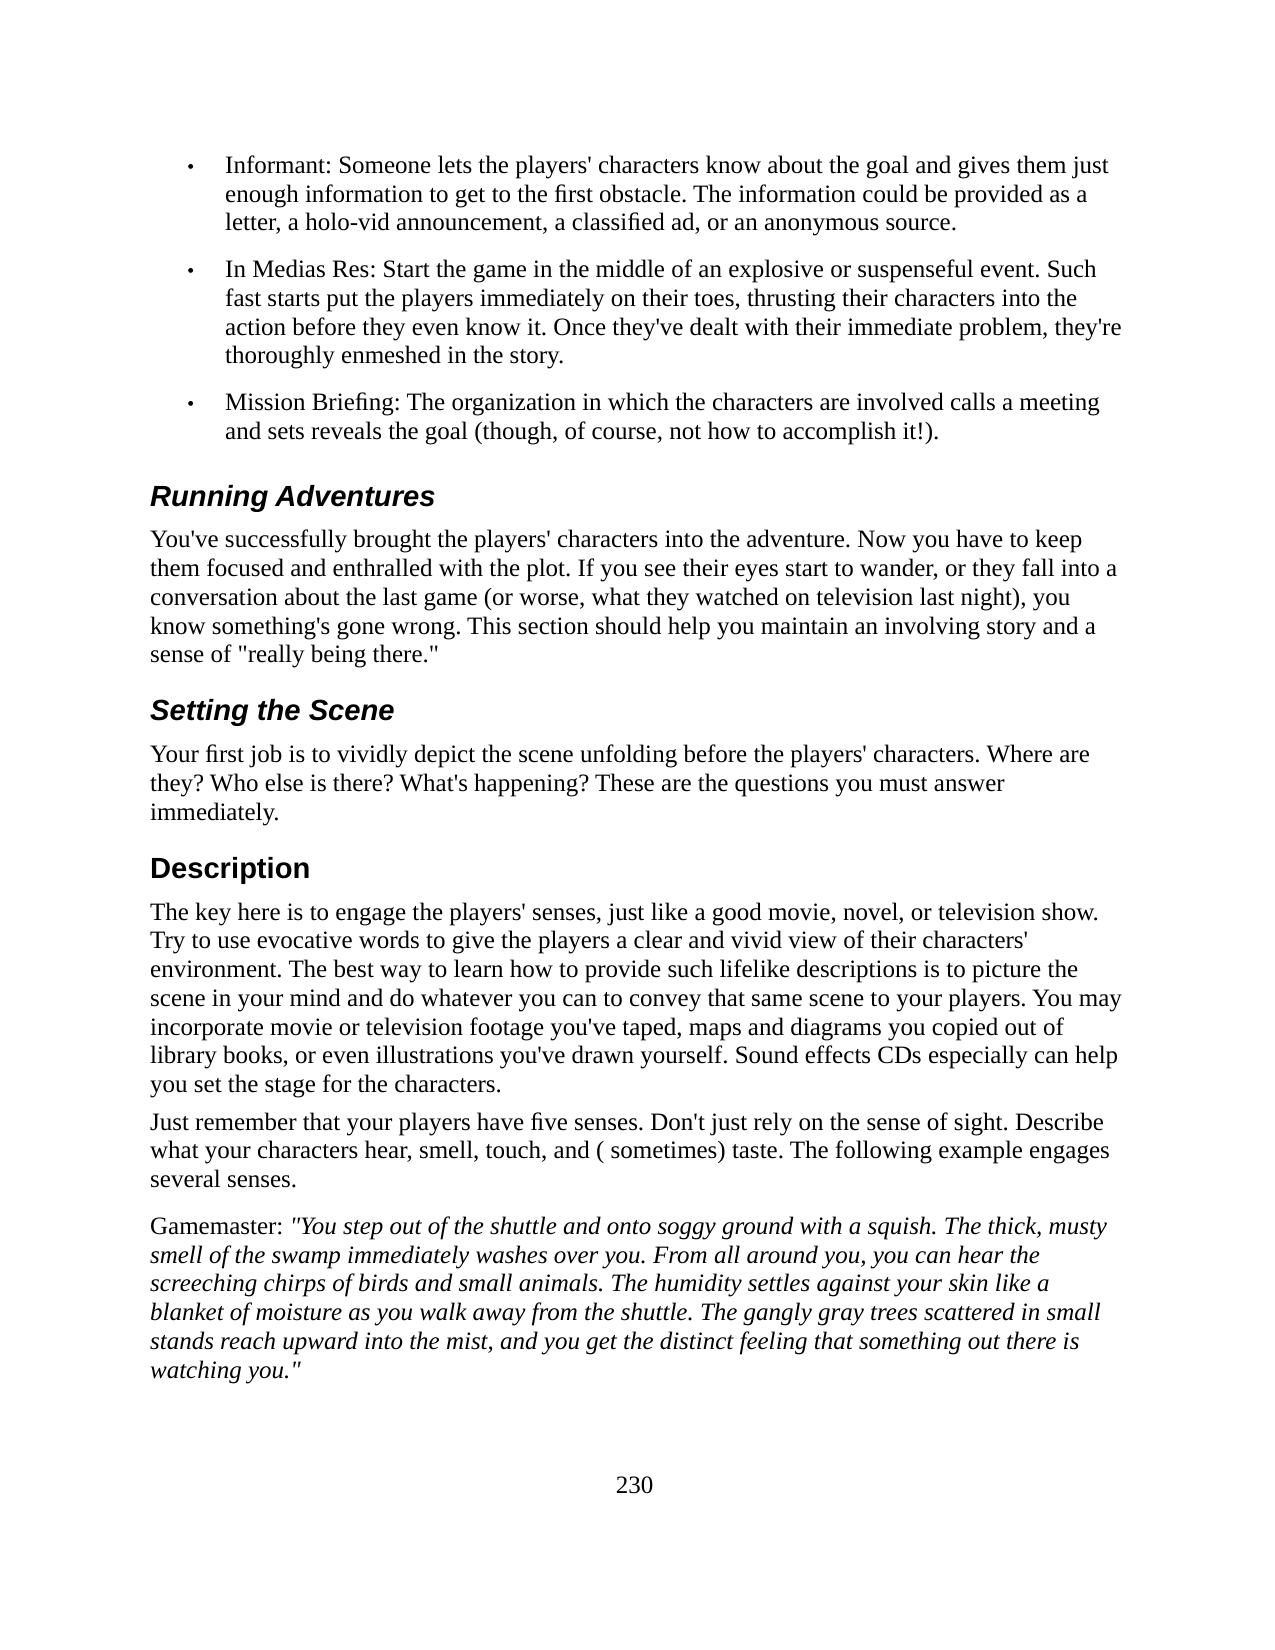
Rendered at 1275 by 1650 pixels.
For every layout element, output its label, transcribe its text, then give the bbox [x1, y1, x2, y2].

text You've successfully brought the players' characters into the adventure. Now you have to keep them focused and enthralled with the plot. If you see their eyes start to wander, or they fall into a conversation about the last game (or worse, what they watched on television last night), you know something's gone wrong. This section should help you maintain an involving story and a sense of "really being there." [150, 524, 1125, 668]
subtitle Running Adventures [150, 478, 1125, 512]
text The key here is to engage the players' senses, just like a good movie, novel, or television show. Try to use evocative words to give the players a clear and vivid view of their characters' environment. The best way to learn how to provide such lifelike descriptions is to picture the scene in your mind and do whatever you can to convey that same scene to your players. You may incorporate movie or television footage you've taped, maps and diagrams you copied out of library books, or even illustrations you've drawn yourself. Sound effects CDs especially can help you set the stage for the characters. [150, 897, 1125, 1098]
list Informant: Someone lets the players' characters know about the goal and gives them just enough information to get to the ﬁrst obstacle. The information could be provided as a letter, a holo-vid announcement, a classiﬁed ad, or an anonymous source. [187, 150, 1125, 236]
subtitle Setting the Scene [150, 693, 1125, 727]
subtitle Description [150, 851, 1125, 884]
list Mission Brieﬁng: The organization in which the characters are involved calls a meeting and sets reveals the goal (though, of course, not how to accomplish it!). [187, 387, 1125, 444]
list In Medias Res: Start the game in the middle of an explosive or suspenseful event. Such fast starts put the players immediately on their toes, thrusting their characters into the action before they even know it. Once they've dealt with their immediate problem, they're thoroughly enmeshed in the story. [187, 254, 1125, 369]
text Your ﬁrst job is to vividly depict the scene unfolding before the players' characters. Where are they? Who else is there? What's happening? These are the questions you must answer immediately. [150, 739, 1125, 826]
text Gamemaster: "You step out of the shuttle and onto soggy ground with a squish. The thick, musty smell of the swamp immediately washes over you. From all around you, you can hear the screeching chirps of birds and small animals. The humidity settles against your skin like a blanket of moisture as you walk away from the shuttle. The gangly gray trees scattered in small stands reach upward into the mist, and you get the distinct feeling that something out there is watching you." [150, 1211, 1125, 1383]
text Just remember that your players have ﬁve senses. Don't just rely on the sense of sight. Describe what your characters hear, smell, touch, and ( sometimes) taste. The following example engages several senses. [150, 1107, 1125, 1193]
